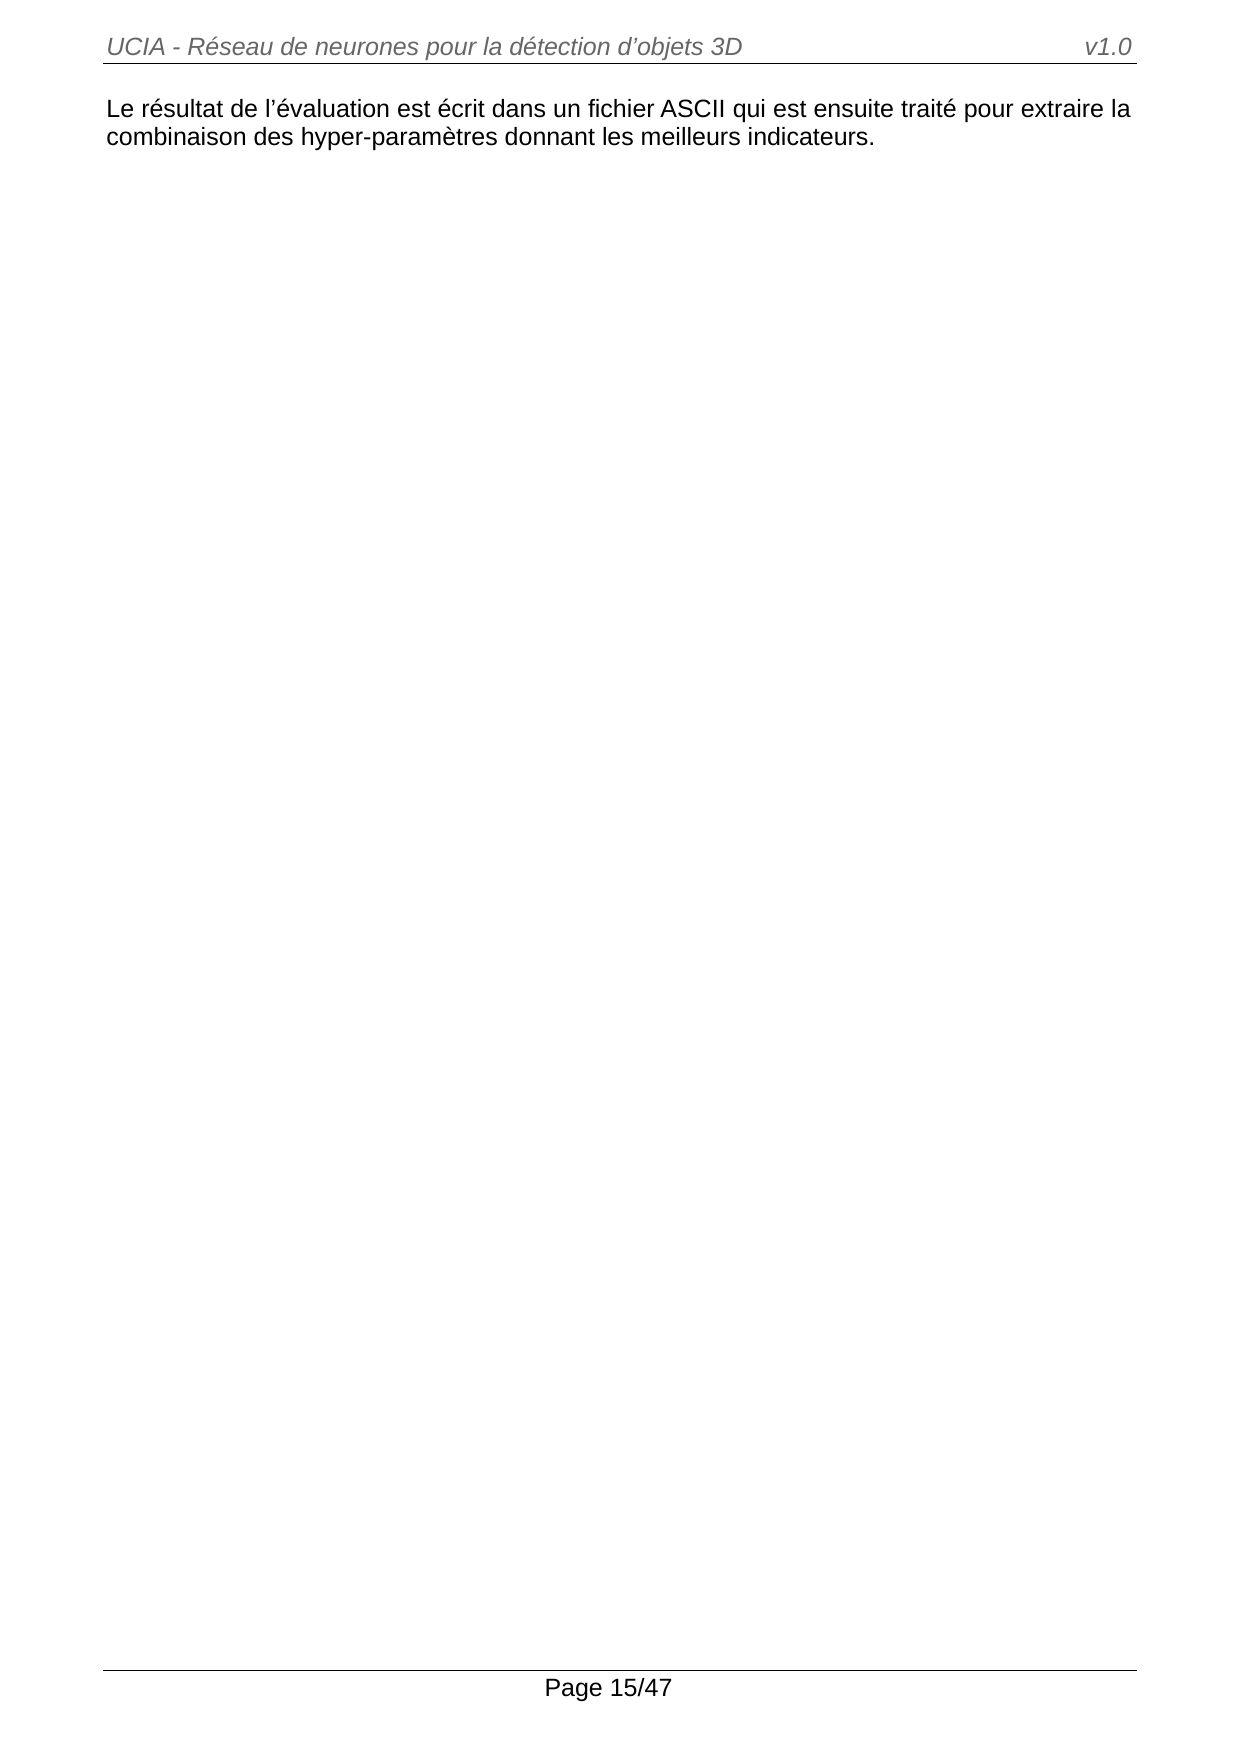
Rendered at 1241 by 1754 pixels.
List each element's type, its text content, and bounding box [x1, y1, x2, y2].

text Le résultat de l’évaluation est écrit dans un fichier ASCII qui est ensuite traité pour extraire la combinaison des hyper-paramètres donnant les meilleurs indicateurs. [106, 94, 1134, 151]
